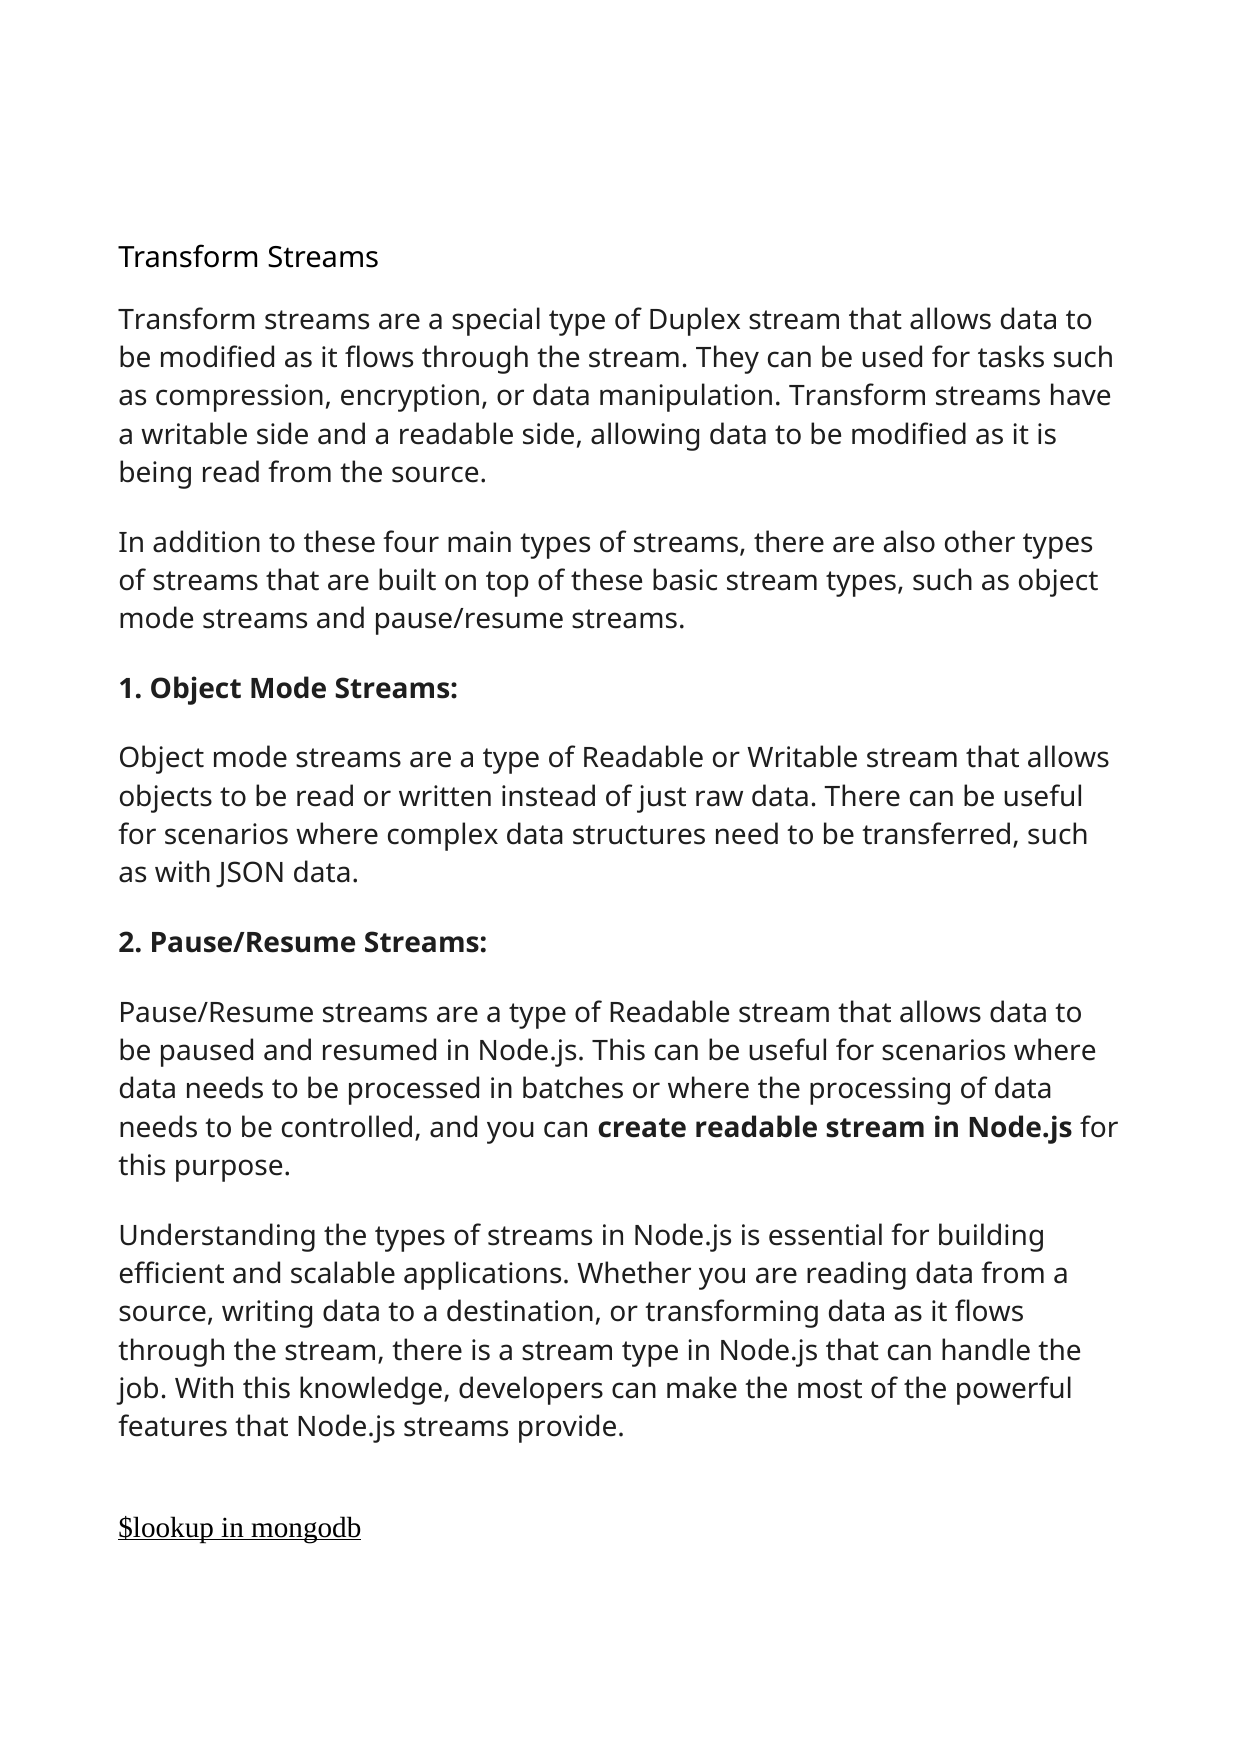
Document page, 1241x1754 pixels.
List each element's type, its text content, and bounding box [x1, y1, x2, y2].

text $lookup in mongodb [118, 1510, 1122, 1543]
text Understanding the types of streams in Node.js is essential for building efficient and scalable applications. Whether you are reading data from a source, writing data to a destination, or transforming data as it flows through the stream, there is a stream type in Node.js that can handle the job. With this knowledge, developers can make the most of the powerful features that Node.js streams provide. [118, 1215, 1122, 1445]
text Object mode streams are a type of Readable or Writable stream that allows objects to be read or written instead of just raw data. There can be useful for scenarios where complex data structures need to be transferred, such as with JSON data. [118, 738, 1122, 891]
text In addition to these four main types of streams, there are also other types of streams that are built on top of these basic stream types, such as object mode streams and pause/resume streams. [118, 522, 1122, 637]
text Transform streams are a special type of Duplex stream that allows data to be modified as it flows through the stream. They can be used for tasks such as compression, encryption, or data manipulation. Transform streams have a writable side and a readable side, allowing data to be modified as it is being read from the source. [118, 299, 1122, 491]
text 2. Pause/Resume Streams: [118, 922, 1122, 961]
text Pause/Resume streams are a type of Readable stream that allows data to be paused and resumed in Node.js. This can be useful for scenarios where data needs to be processed in batches or where the processing of data needs to be controlled, and you can create readable stream in Node.js for this purpose. [118, 992, 1122, 1184]
text 1. Object Mode Streams: [118, 668, 1122, 707]
subtitle Transform Streams [118, 236, 1122, 276]
